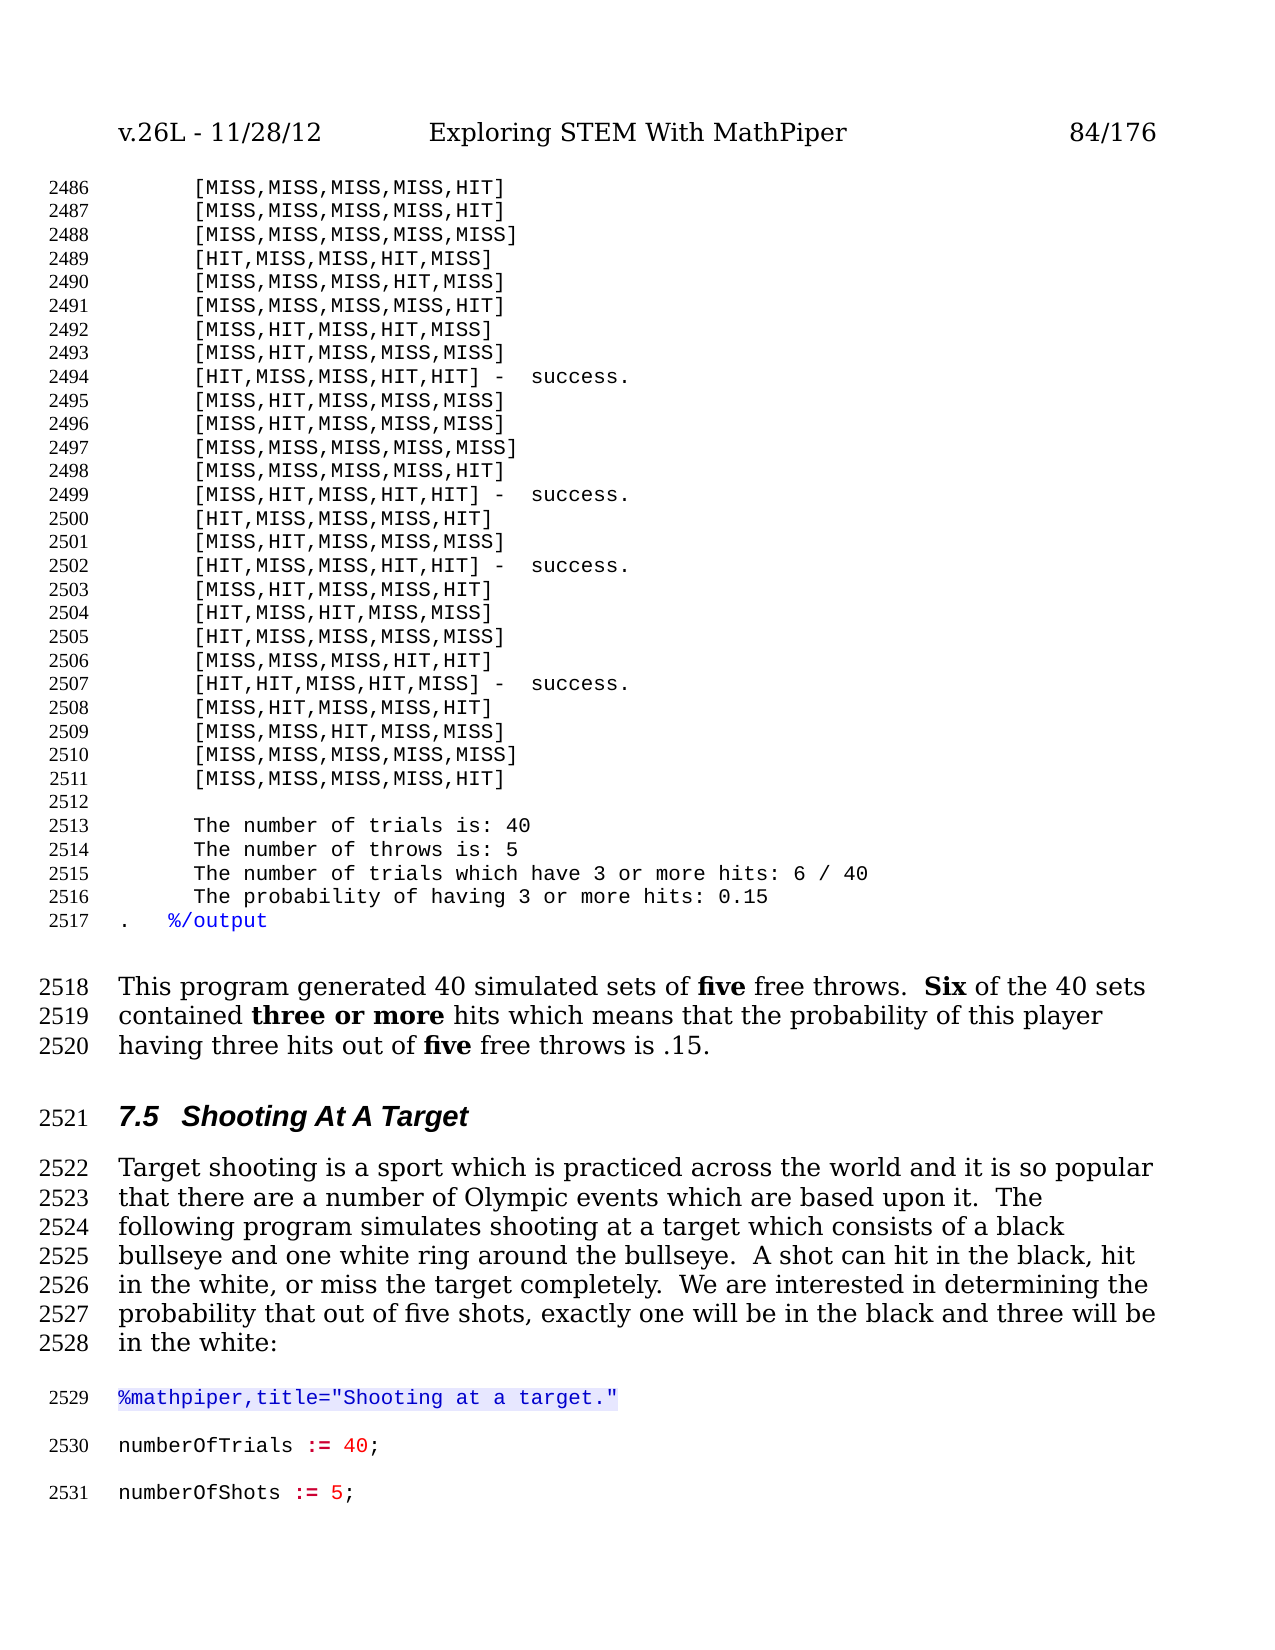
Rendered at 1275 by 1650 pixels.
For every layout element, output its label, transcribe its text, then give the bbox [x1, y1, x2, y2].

text [MISS,MISS,MISS,HIT,HIT] [118, 650, 1157, 673]
text [MISS,HIT,MISS,MISS,HIT] [118, 697, 1157, 721]
text [HIT,MISS,HIT,MISS,MISS] [118, 602, 1157, 626]
text [MISS,HIT,MISS,MISS,MISS] [118, 342, 1157, 366]
text %mathpiper,title="Shooting at a target." [118, 1387, 1157, 1411]
text [MISS,MISS,MISS,HIT,MISS] [118, 271, 1157, 295]
text [HIT,HIT,MISS,HIT,MISS] - success. [118, 673, 1157, 697]
text This program generated 40 simulated sets of five free throws. Six of the 40 sets contained three or more hits which means that the probability of this player having three hits out of five free throws is .15. [118, 972, 1157, 1060]
text [MISS,HIT,MISS,MISS,MISS] [118, 413, 1157, 437]
text [HIT,MISS,MISS,MISS,HIT] [118, 508, 1157, 531]
text [MISS,MISS,MISS,MISS,MISS] [118, 437, 1157, 461]
text [MISS,MISS,MISS,MISS,MISS] [118, 224, 1157, 248]
text [MISS,HIT,MISS,MISS,MISS] [118, 531, 1157, 555]
text The number of throws is: 5 [118, 839, 1157, 862]
text [MISS,MISS,MISS,MISS,MISS] [118, 744, 1157, 768]
text Target shooting is a sport which is practiced across the world and it is so popular that there are a number of Olympic events which are based upon it. The following program simulates shooting at a target which consists of a black bullseye and one white ring around the bullseye. A shot can hit in the black, hit in the white, or miss the target completely. We are interested in determining the probability that out of five shots, exactly one will be in the black and three will be in the white: [118, 1153, 1157, 1358]
text [MISS,MISS,MISS,MISS,HIT] [118, 461, 1157, 484]
text numberOfTrials := 40; [118, 1435, 1157, 1458]
text [MISS,MISS,MISS,MISS,HIT] [118, 295, 1157, 319]
subtitle Shooting At A Target [118, 1099, 1157, 1133]
text . %/output [118, 910, 1157, 933]
text [MISS,HIT,MISS,MISS,MISS] [118, 389, 1157, 413]
text The number of trials is: 40 [118, 815, 1157, 839]
text [MISS,HIT,MISS,HIT,MISS] [118, 319, 1157, 342]
text [MISS,MISS,MISS,MISS,HIT] [118, 177, 1157, 200]
text [HIT,MISS,MISS,HIT,MISS] [118, 248, 1157, 271]
text [MISS,MISS,MISS,MISS,HIT] [118, 768, 1157, 792]
text [HIT,MISS,MISS,HIT,HIT] - success. [118, 366, 1157, 389]
text numberOfShots := 5; [118, 1482, 1157, 1506]
text The probability of having 3 or more hits: 0.15 [118, 886, 1157, 910]
text [MISS,HIT,MISS,HIT,HIT] - success. [118, 484, 1157, 508]
text [MISS,MISS,HIT,MISS,MISS] [118, 721, 1157, 744]
text [MISS,HIT,MISS,MISS,HIT] [118, 579, 1157, 602]
text [MISS,MISS,MISS,MISS,HIT] [118, 200, 1157, 224]
text [HIT,MISS,MISS,HIT,HIT] - success. [118, 555, 1157, 579]
text [HIT,MISS,MISS,MISS,MISS] [118, 626, 1157, 650]
text The number of trials which have 3 or more hits: 6 / 40 [118, 862, 1157, 886]
